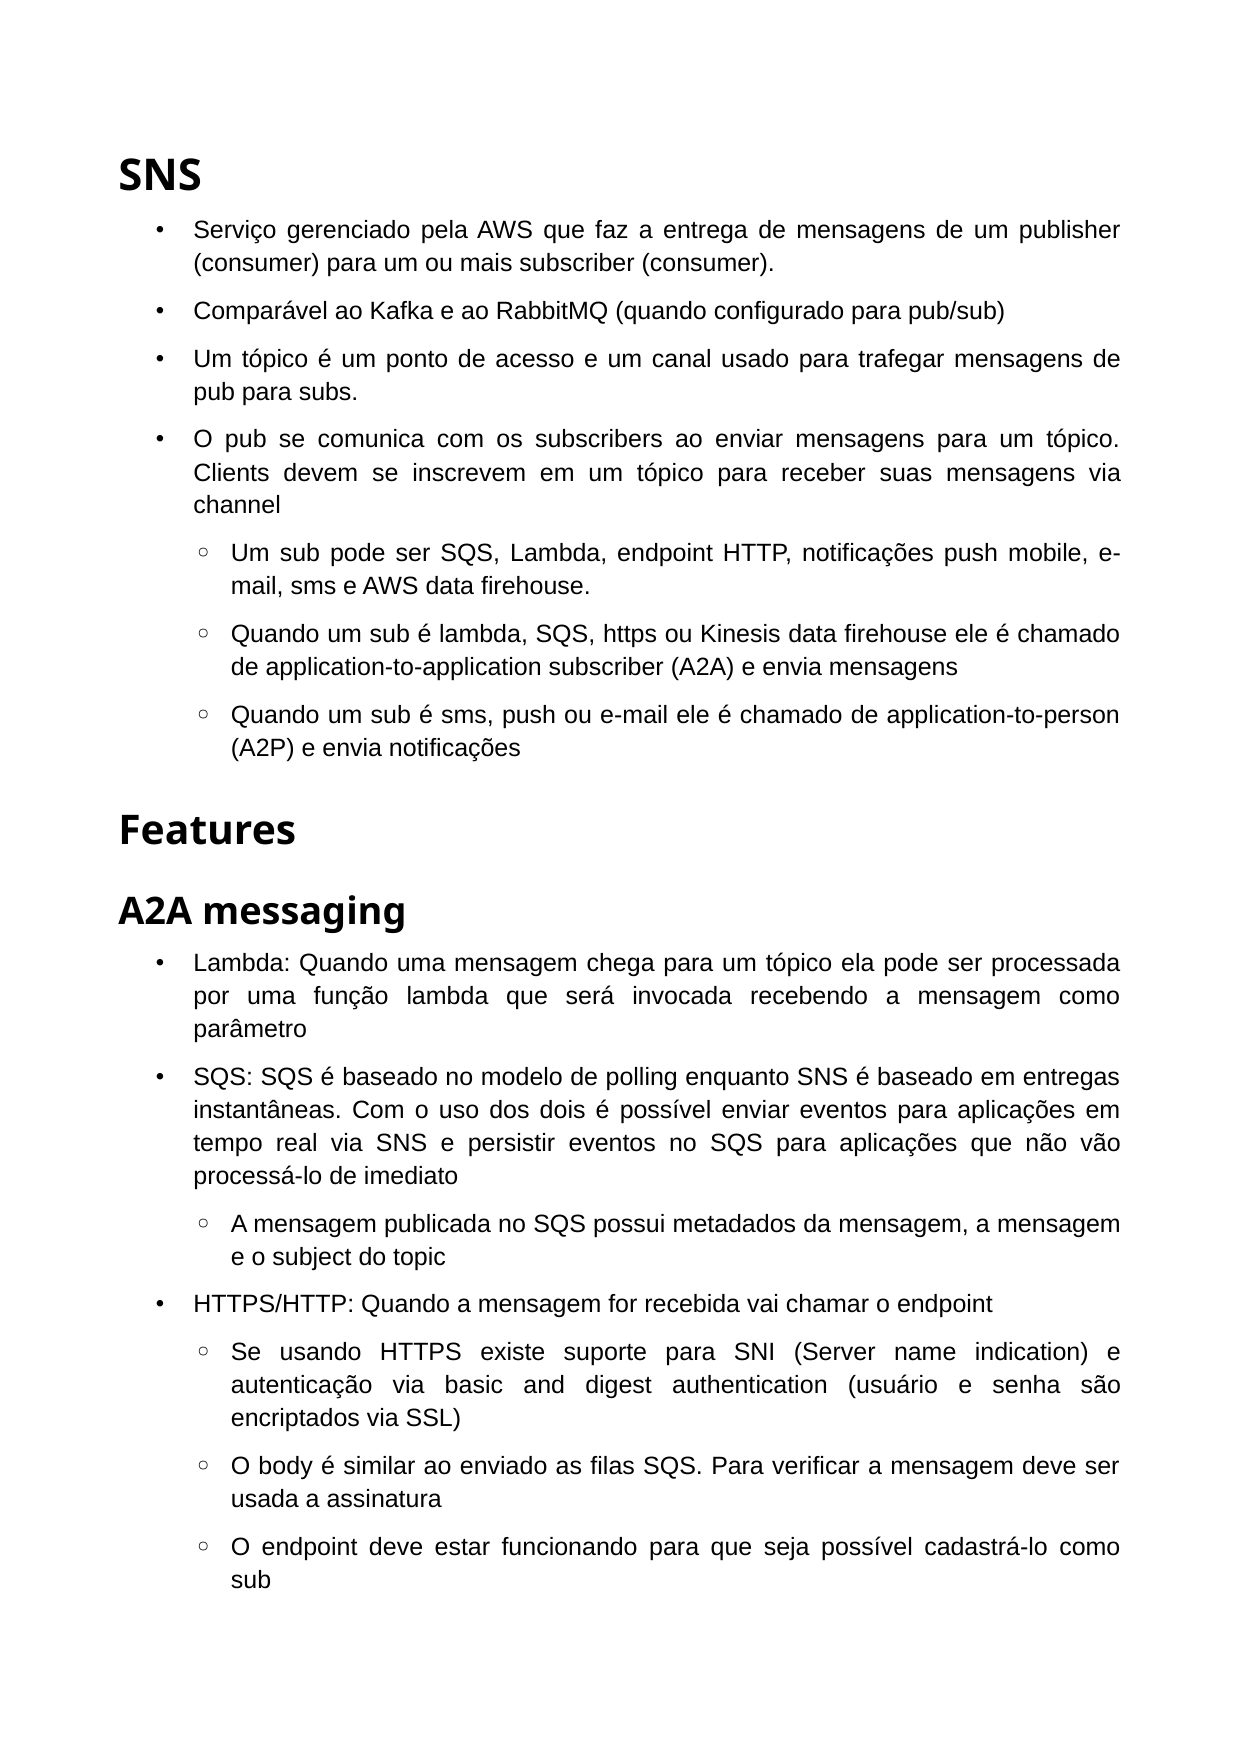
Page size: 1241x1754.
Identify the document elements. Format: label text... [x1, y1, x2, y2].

list Serviço gerenciado pela AWS que faz a entrega de mensagens de um publisher (consumer) para um ou mais subscriber (consumer). [156, 215, 1122, 277]
list O body é similar ao enviado as filas SQS. Para verificar a mensagem deve ser usada a assinatura [193, 1451, 1122, 1513]
list Um tópico é um ponto de acesso e um canal usado para trafegar mensagens de pub para subs. [156, 344, 1122, 406]
list Quando um sub é lambda, SQS, https ou Kinesis data firehouse ele é chamado de application-to-application subscriber (A2A) e envia mensagens [193, 619, 1122, 681]
list Um sub pode ser SQS, Lambda, endpoint HTTP, notificações push mobile, e-mail, sms e AWS data firehouse. [193, 538, 1122, 600]
list Lambda: Quando uma mensagem chega para um tópico ela pode ser processada por uma função lambda que será invocada recebendo a mensagem como parâmetro [156, 948, 1122, 1043]
subtitle A2A messaging [118, 884, 1122, 936]
list HTTPS/HTTP: Quando a mensagem for recebida vai chamar o endpoint [156, 1289, 1122, 1318]
list Comparável ao Kafka e ao RabbitMQ (quando configurado para pub/sub) [156, 296, 1122, 325]
list O pub se comunica com os subscribers ao enviar mensagens para um tópico. Clients devem se inscrevem em um tópico para receber suas mensagens via channel [156, 424, 1122, 519]
list A mensagem publicada no SQS possui metadados da mensagem, a mensagem e o subject do topic [193, 1208, 1122, 1270]
list Quando um sub é sms, push ou e-mail ele é chamado de application-to-person (A2P) e envia notificações [193, 699, 1122, 761]
list Se usando HTTPS existe suporte para SNI (Server name indication) e autenticação via basic and digest authentication (usuário e senha são encriptados via SSL) [193, 1337, 1122, 1432]
subtitle Features [118, 801, 1122, 857]
list O endpoint deve estar funcionando para que seja possível cadastrá-lo como sub [193, 1531, 1122, 1593]
subtitle SNS [118, 143, 1122, 203]
list SQS: SQS é baseado no modelo de polling enquanto SNS é baseado em entregas instantâneas. Com o uso dos dois é possível enviar eventos para aplicações em tempo real via SNS e persistir eventos no SQS para aplicações que não vão processá-lo de imediato [156, 1062, 1122, 1190]
